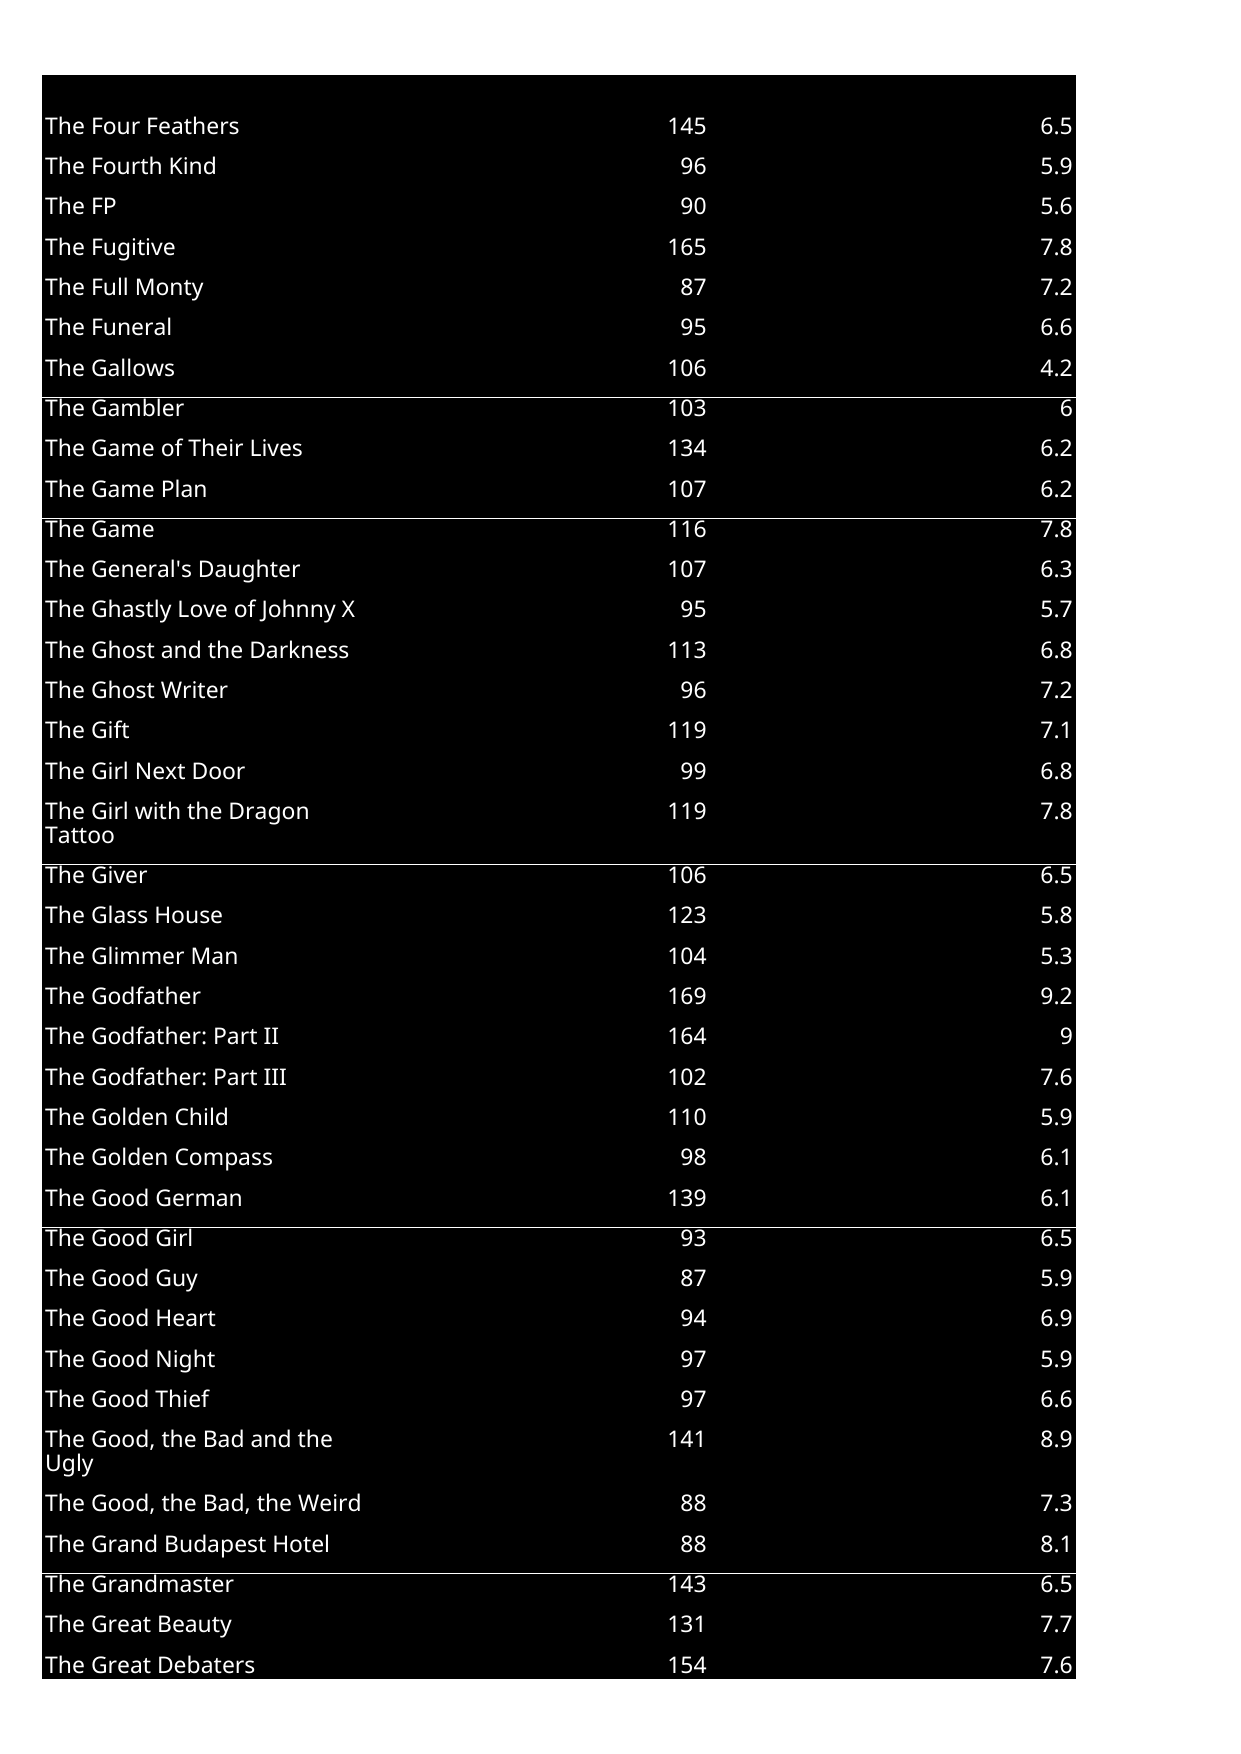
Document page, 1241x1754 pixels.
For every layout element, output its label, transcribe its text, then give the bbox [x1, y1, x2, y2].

table_cell 164 [391, 1026, 709, 1066]
table_cell 145 [391, 115, 709, 156]
table_cell 6.5 [709, 1228, 1076, 1268]
table_cell 7.8 [709, 236, 1076, 277]
table_cell 87 [391, 277, 709, 317]
table_cell 169 [391, 986, 709, 1026]
table_cell 90 [391, 196, 709, 236]
table_cell 6.5 [709, 1574, 1076, 1614]
table_cell The Giver [42, 865, 391, 905]
table_cell 7.7 [709, 1614, 1076, 1654]
table_cell 88 [391, 1493, 709, 1533]
table_cell 7.8 [709, 801, 1076, 864]
table_cell The Great Beauty [42, 1614, 391, 1654]
table_cell 7.6 [709, 1066, 1076, 1106]
table_cell 6.3 [709, 559, 1076, 599]
table_cell 5.9 [709, 1348, 1076, 1389]
table_cell The Good, the Bad, the Weird [42, 1493, 391, 1533]
table_cell 4.2 [709, 357, 1076, 397]
table_cell The Godfather [42, 986, 391, 1026]
table_cell 134 [391, 438, 709, 478]
table_cell The Gambler [42, 398, 391, 438]
table_cell 103 [391, 398, 709, 438]
table_cell 165 [391, 236, 709, 277]
table_cell The Glass House [42, 905, 391, 945]
table_cell The Good Guy [42, 1268, 391, 1308]
table_cell 97 [391, 1348, 709, 1389]
table_cell 8.9 [709, 1429, 1076, 1493]
table_cell The Good Night [42, 1348, 391, 1389]
table_cell 123 [391, 905, 709, 945]
table_cell 6.2 [709, 478, 1076, 518]
table_cell [391, 75, 709, 115]
table_cell The Good Girl [42, 1228, 391, 1268]
table_cell 106 [391, 357, 709, 397]
table_cell 104 [391, 945, 709, 986]
table_cell 6.5 [709, 865, 1076, 905]
table_cell The Full Monty [42, 277, 391, 317]
table_cell 97 [391, 1389, 709, 1429]
table_cell 9.2 [709, 986, 1076, 1026]
table_cell The Fugitive [42, 236, 391, 277]
table_cell The Grandmaster [42, 1574, 391, 1614]
table_cell 6.1 [709, 1147, 1076, 1187]
table_cell 154 [391, 1654, 709, 1679]
table_cell The Game Plan [42, 478, 391, 518]
table_cell 93 [391, 1228, 709, 1268]
table_cell 94 [391, 1308, 709, 1348]
table_cell 5.9 [709, 1268, 1076, 1308]
table_cell 6.1 [709, 1187, 1076, 1227]
table_cell 7.3 [709, 1493, 1076, 1533]
table_cell 107 [391, 559, 709, 599]
table_cell The Fourth Kind [42, 156, 391, 196]
table_cell 5.9 [709, 156, 1076, 196]
table_cell The Ghastly Love of Johnny X [42, 599, 391, 639]
table_cell 7.1 [709, 720, 1076, 760]
table_cell The Girl Next Door [42, 760, 391, 801]
table_cell 110 [391, 1106, 709, 1147]
table_cell 7.8 [709, 519, 1076, 559]
table_cell 95 [391, 599, 709, 639]
table_cell 102 [391, 1066, 709, 1106]
table_cell 5.6 [709, 196, 1076, 236]
table_cell 8.1 [709, 1533, 1076, 1573]
table_cell 7.2 [709, 680, 1076, 720]
table_cell 107 [391, 478, 709, 518]
table_cell 116 [391, 519, 709, 559]
table_cell The Glimmer Man [42, 945, 391, 986]
table_cell 141 [391, 1429, 709, 1493]
table_cell 95 [391, 317, 709, 357]
table_cell The Game [42, 519, 391, 559]
table_cell The General's Daughter [42, 559, 391, 599]
table_cell 7.6 [709, 1654, 1076, 1679]
table_cell 88 [391, 1533, 709, 1573]
table_cell 6.2 [709, 438, 1076, 478]
table_cell 6.8 [709, 639, 1076, 680]
table_cell 6.8 [709, 760, 1076, 801]
table_cell The Golden Child [42, 1106, 391, 1147]
table_cell 5.8 [709, 905, 1076, 945]
table_cell 87 [391, 1268, 709, 1308]
table_cell The Ghost and the Darkness [42, 639, 391, 680]
table_cell The Godfather: Part II [42, 1026, 391, 1066]
table_cell 6.9 [709, 1308, 1076, 1348]
table_cell The Great Debaters [42, 1654, 391, 1679]
table_cell The Golden Compass [42, 1147, 391, 1187]
table_cell 6.6 [709, 317, 1076, 357]
table_cell 5.7 [709, 599, 1076, 639]
table_cell 7.2 [709, 277, 1076, 317]
table_cell The Four Feathers [42, 115, 391, 156]
table_cell The Gift [42, 720, 391, 760]
table_cell The Game of Their Lives [42, 438, 391, 478]
table_cell The FP [42, 196, 391, 236]
table_cell The Good German [42, 1187, 391, 1227]
table_cell 99 [391, 760, 709, 801]
table_cell 139 [391, 1187, 709, 1227]
table_cell 5.3 [709, 945, 1076, 986]
table_cell The Gallows [42, 357, 391, 397]
table_cell 113 [391, 639, 709, 680]
table_cell 96 [391, 680, 709, 720]
table_cell [42, 75, 391, 115]
table_cell 131 [391, 1614, 709, 1654]
table_cell 143 [391, 1574, 709, 1614]
table_cell 106 [391, 865, 709, 905]
table_cell 96 [391, 156, 709, 196]
table_cell The Grand Budapest Hotel [42, 1533, 391, 1573]
table_cell The Girl with the Dragon Tattoo [42, 801, 391, 864]
table_cell 98 [391, 1147, 709, 1187]
table_cell 9 [709, 1026, 1076, 1066]
table_cell 6 [709, 398, 1076, 438]
table_cell 5.9 [709, 1106, 1076, 1147]
table_cell The Funeral [42, 317, 391, 357]
table_cell The Good Thief [42, 1389, 391, 1429]
table_cell [709, 75, 1076, 115]
table_cell 119 [391, 801, 709, 864]
table_cell The Good, the Bad and the Ugly [42, 1429, 391, 1493]
table_cell 6.6 [709, 1389, 1076, 1429]
table_cell The Godfather: Part III [42, 1066, 391, 1106]
table_cell The Ghost Writer [42, 680, 391, 720]
table_cell The Good Heart [42, 1308, 391, 1348]
table_cell 6.5 [709, 115, 1076, 156]
table_cell 119 [391, 720, 709, 760]
